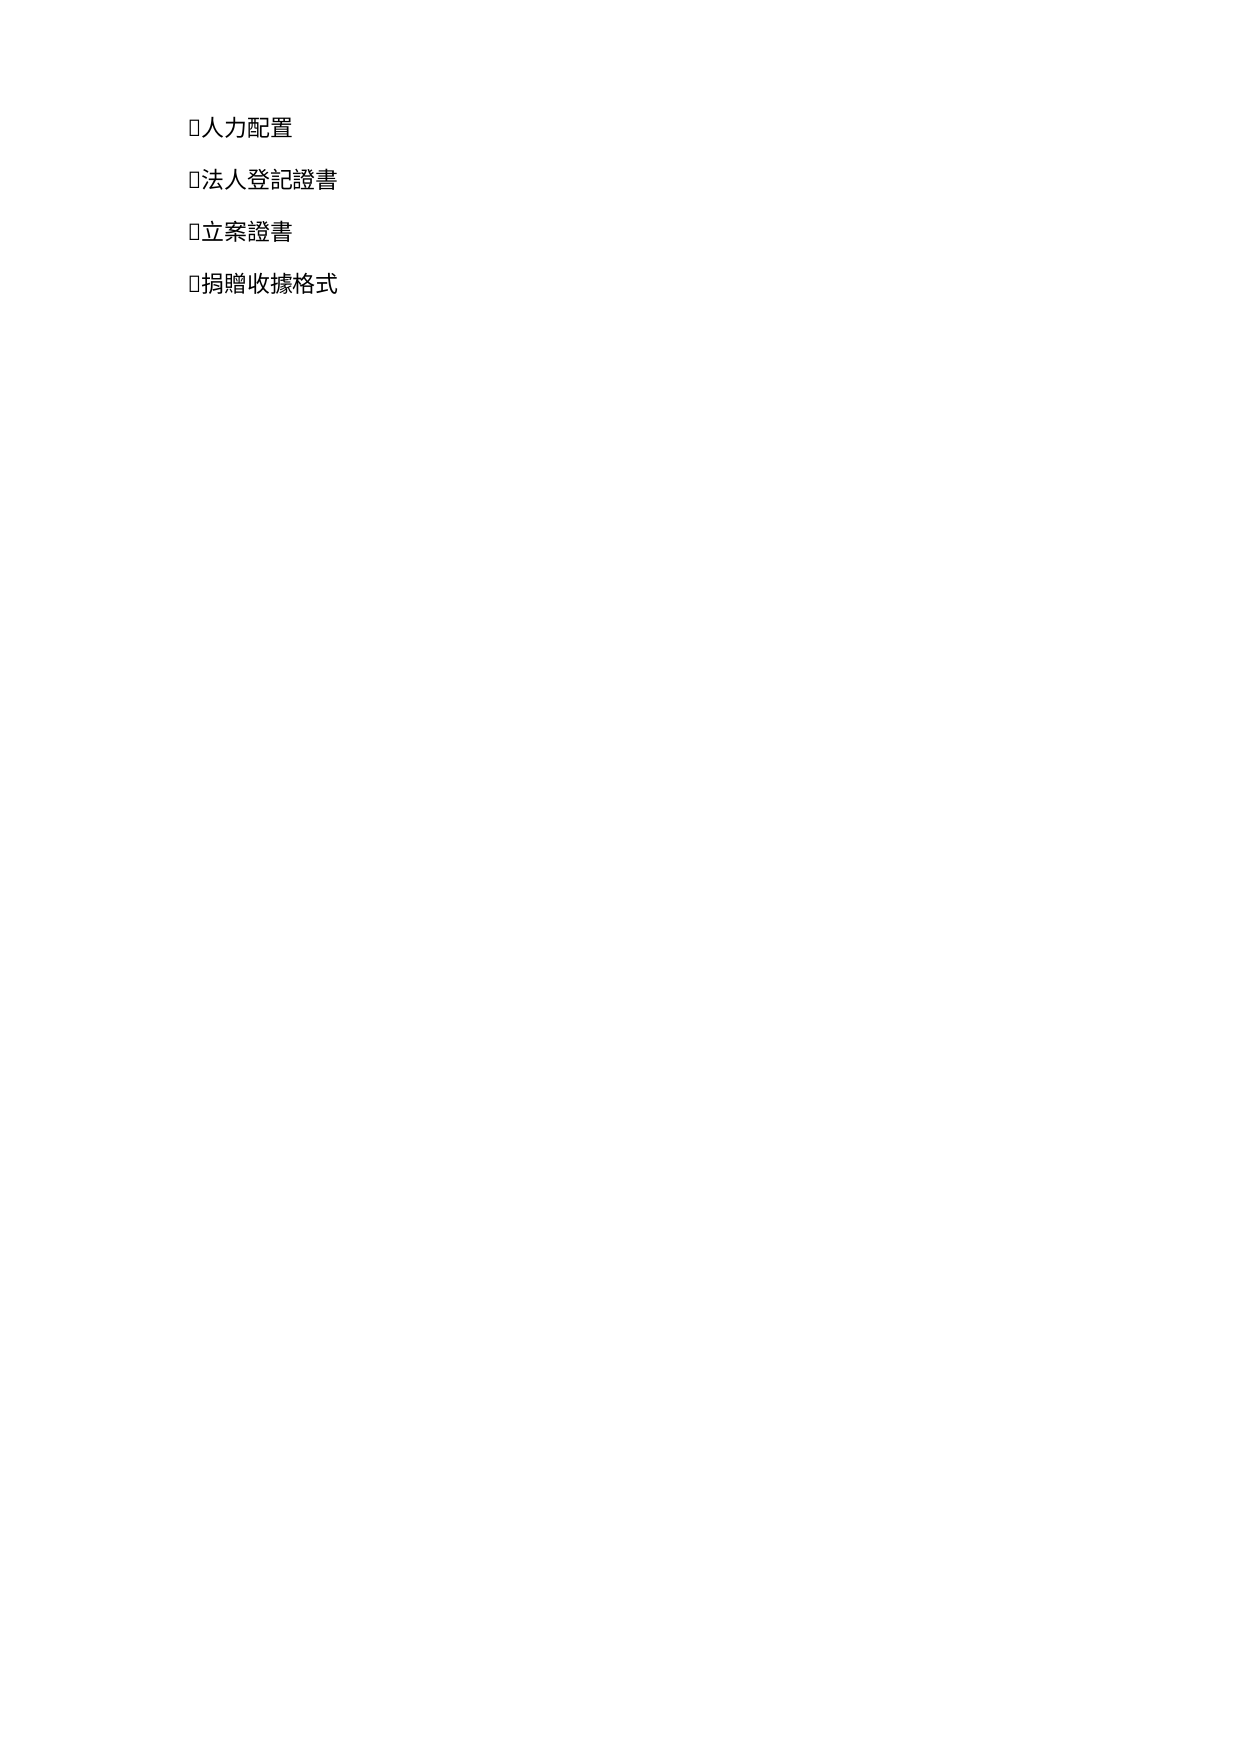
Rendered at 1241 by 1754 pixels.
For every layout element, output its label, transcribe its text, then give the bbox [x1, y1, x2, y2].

text 法人登記證書 [187, 162, 1053, 195]
text 捐贈收據格式 [187, 266, 1053, 299]
text 立案證書 [187, 214, 1053, 247]
text 人力配置 [187, 110, 1053, 143]
